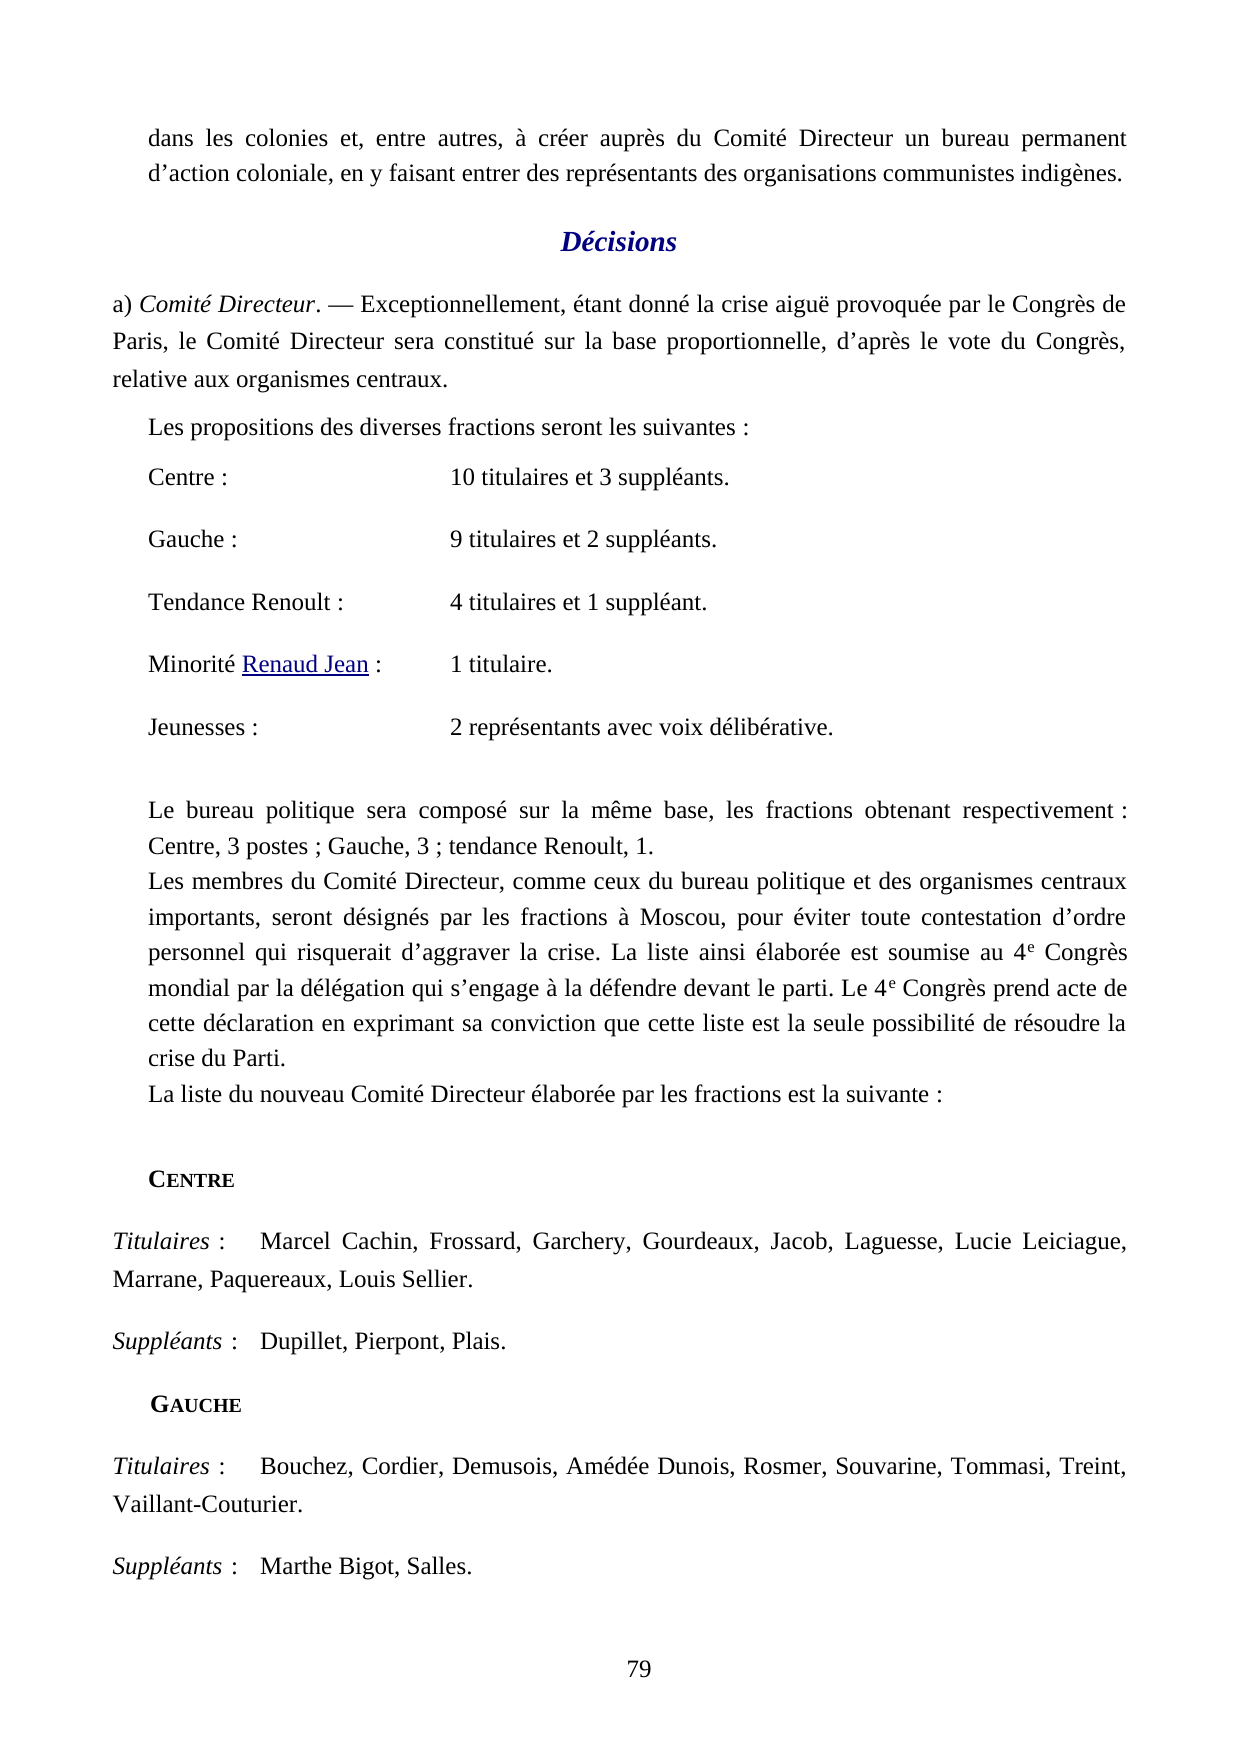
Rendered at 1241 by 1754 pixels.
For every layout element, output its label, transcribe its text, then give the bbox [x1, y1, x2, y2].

text Minorité Renaud Jean : 1 titulaire. [148, 643, 1128, 680]
text Les propositions des diverses fractions seront les suivantes : [148, 407, 1128, 443]
text Gauche [112, 1382, 1128, 1420]
text Gauche : 9 titulaires et 2 suppléants. [148, 518, 1128, 555]
text a) Comité Directeur. — Exceptionnellement, étant donné la crise aiguë provoquée par le Congrès de Paris, le Comité Directeur sera constitué sur la base proportionnelle, d’après le vote du Congrès, relative aux organismes centraux. [112, 282, 1128, 395]
text Suppléants : Marthe Bigot, Salles. [112, 1545, 1128, 1582]
text La liste du nouveau Comité Directeur élaborée par les fractions est la suivante : [148, 1074, 1128, 1109]
text dans les colonies et, entre autres, à créer auprès du Comité Directeur un bureau permanent d’action coloniale, en y faisant entrer des représentants des organisations communistes indigènes. [148, 118, 1128, 189]
text Suppléants : Dupillet, Pierpont, Plais. [112, 1320, 1128, 1357]
text Titulaires : Marcel Cachin, Frossard, Garchery, Gourdeaux, Jacob, Laguesse, Lucie Leiciague, Marrane, Paquereaux, Louis Sellier. [112, 1220, 1128, 1295]
text Centre [148, 1157, 1128, 1195]
text Décisions [112, 224, 1128, 258]
text Tendance Renoult : 4 titulaires et 1 suppléant. [148, 580, 1128, 618]
text Les membres du Comité Directeur, comme ceux du bureau politique et des organismes centraux importants, seront désignés par les fractions à Moscou, pour éviter toute contestation d’ordre personnel qui risquerait d’aggraver la crise. La liste ainsi élaborée est soumise au 4e Congrès mondial par la délégation qui s’engage à la défendre devant le parti. Le 4e Congrès prend acte de cette déclaration en exprimant sa conviction que cette liste est la seule possibilité de résoudre la crise du Parti. [148, 861, 1128, 1074]
text Le bureau politique sera composé sur la même base, les fractions obtenant respectivement : Centre, 3 postes ; Gauche, 3 ; tendance Renoult, 1. [148, 791, 1128, 861]
text Jeunesses : 2 représentants avec voix délibérative. [148, 705, 1128, 743]
text Centre : 10 titulaires et 3 suppléants. [148, 455, 1128, 493]
text Titulaires : Bouchez, Cordier, Demusois, Amédée Dunois, Rosmer, Souvarine, Tommasi, Treint, Vaillant-Couturier. [112, 1445, 1128, 1520]
